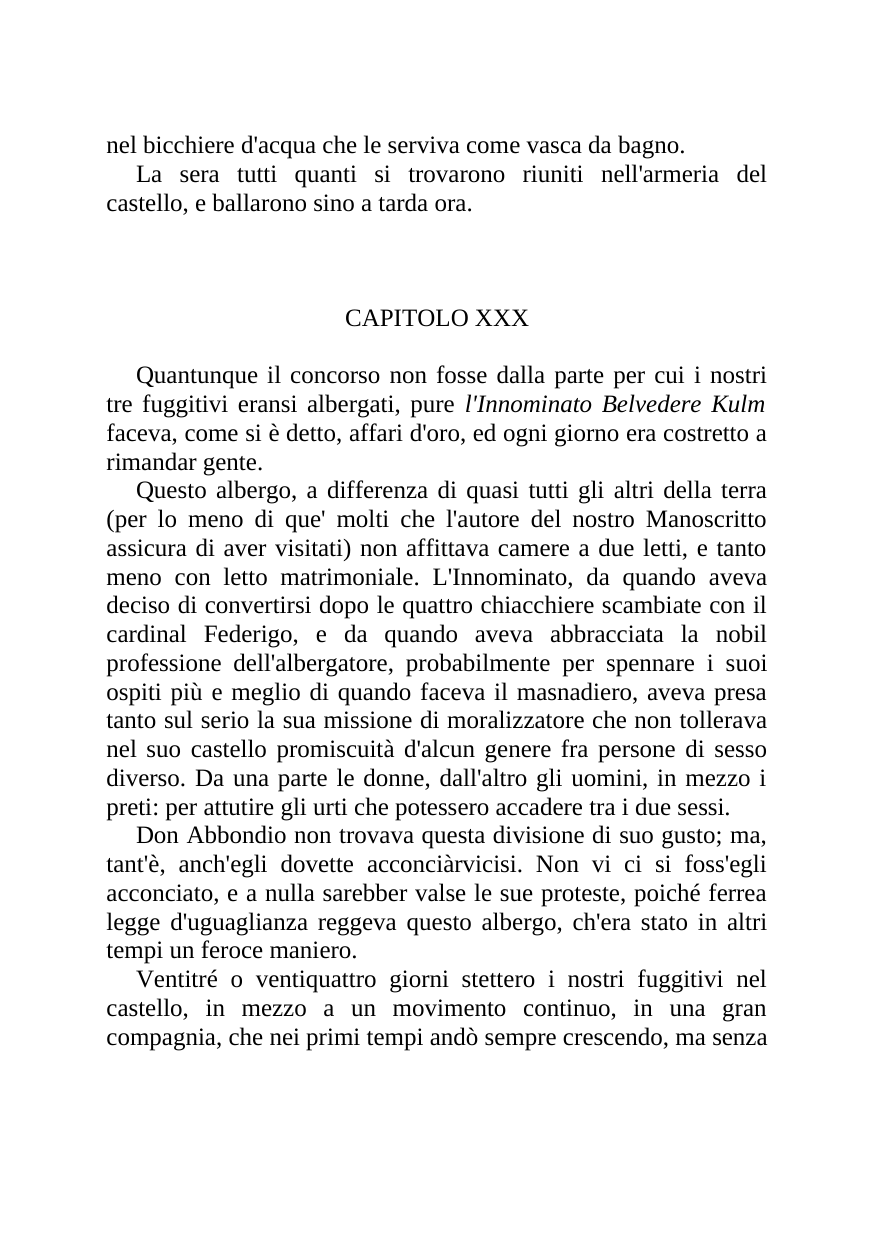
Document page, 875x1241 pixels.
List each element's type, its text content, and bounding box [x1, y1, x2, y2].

text Questo albergo, a differenza di quasi tutti gli altri della terra (per lo meno di que' molti che l'autore del nostro Manoscritto assicura di aver visitati) non affittava camere a due letti, e tanto meno con letto matrimoniale. L'Innominato, da quando aveva deciso di convertirsi dopo le quattro chiacchiere scambiate con il cardinal Federigo, e da quando aveva abbracciata la nobil professione dell'albergatore, probabilmente per spennare i suoi ospiti più e meglio di quando faceva il masnadiero, aveva presa tanto sul serio la sua missione di moralizzatore che non tollerava nel suo castello promiscuità d'alcun genere fra persone di sesso diverso. Da una parte le donne, dall'altro gli uomini, in mezzo i preti: per attutire gli urti che potessero accadere tra i due sessi. [106, 475, 768, 820]
text nel bicchiere d'acqua che le serviva come vasca da bagno. [106, 130, 768, 159]
text La sera tutti quanti si trovarono riuniti nell'armeria del castello, e ballarono sino a tarda ora. [106, 159, 768, 217]
text Quantunque il concorso non fosse dalla parte per cui i nostri tre fuggitivi eransi albergati, pure l'Innominato Belvedere Kulm faceva, come si è detto, affari d'oro, ed ogni giorno era costretto a rimandar gente. [106, 360, 768, 475]
text Don Abbondio non trovava questa divisione di suo gusto; ma, tant'è, anch'egli dovette acconciàrvicisi. Non vi ci si foss'egli acconciato, e a nulla sarebber valse le sue proteste, poiché ferrea legge d'uguaglianza reggeva questo albergo, ch'era stato in altri tempi un feroce maniero. [106, 820, 768, 964]
text Ventitré o ventiquattro giorni stettero i nostri fuggitivi nel castello, in mezzo a un movimento continuo, in una gran compagnia, che nei primi tempi andò sempre crescendo, ma senza [106, 964, 768, 1050]
text CAPITOLO XXX [106, 303, 768, 332]
